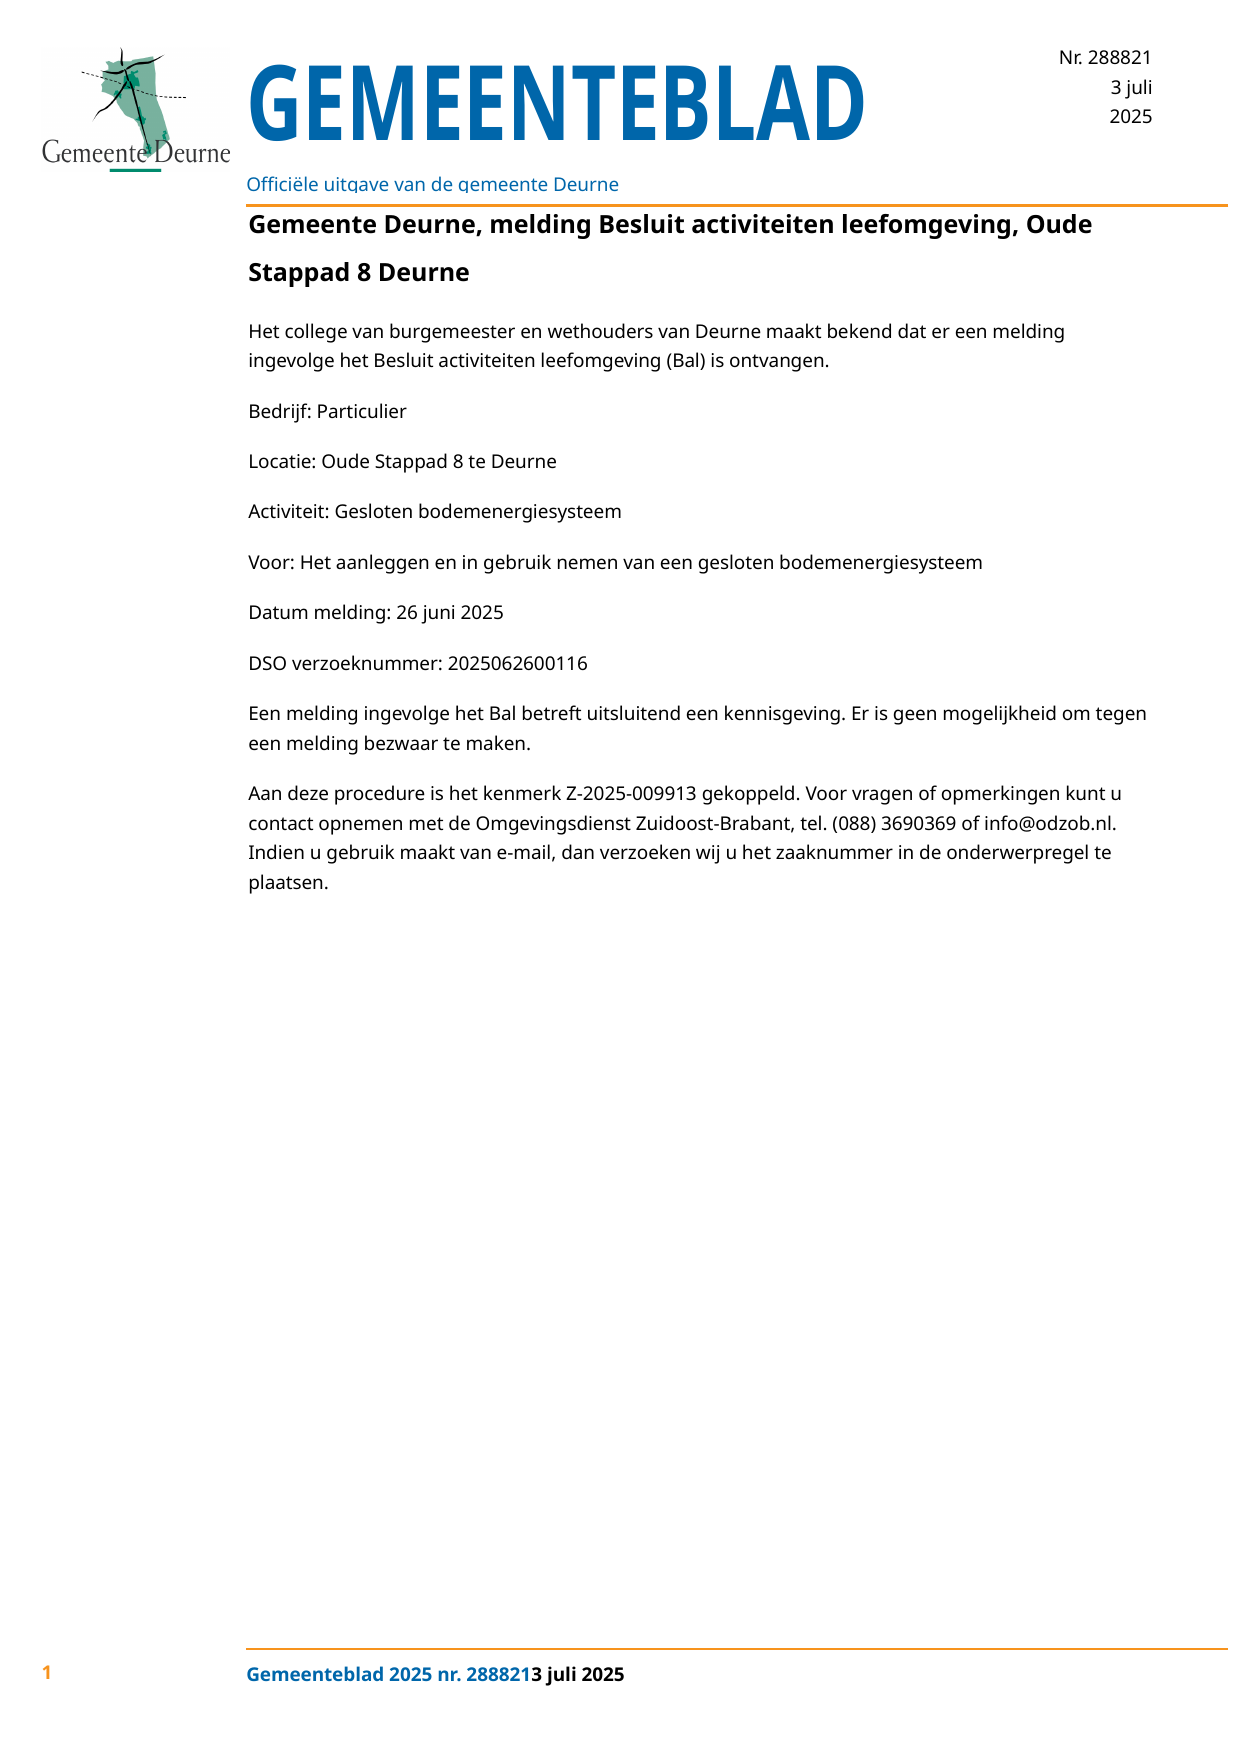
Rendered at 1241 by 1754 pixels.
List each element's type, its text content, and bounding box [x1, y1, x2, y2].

text Datum melding: 26 juni 2025 [248, 599, 1152, 625]
text Een melding ingevolge het Bal betreft uitsluitend een kennisgeving. Er is geen mogelijkheid om tegen een melding bezwaar te maken. [248, 700, 1152, 756]
text DSO verzoeknummer: 2025062600116 [248, 650, 1152, 676]
text Het college van burgemeester en wethouders van Deurne maakt bekend dat er een melding ingevolge het Besluit activiteiten leefomgeving (Bal) is ontvangen. [248, 318, 1152, 373]
text Bedrijf: Particulier [248, 398, 1152, 424]
text Locatie: Oude Stappad 8 te Deurne [248, 448, 1152, 474]
text Aan deze procedure is het kenmerk Z-2025-009913 gekoppeld. Voor vragen of opmerkingen kunt u contact opnemen met de Omgevingsdienst Zuidoost-Brabant, tel. (088) 3690369 of info@odzob.nl. Indien u gebruik maakt van e-mail, dan verzoeken wij u het zaaknummer in de onderwerpregel te plaatsen. [248, 780, 1152, 895]
text Activiteit: Gesloten bodemenergiesysteem [248, 499, 1152, 524]
text Voor: Het aanleggen en in gebruik nemen van een gesloten bodemenergiesysteem [248, 549, 1152, 575]
text Gemeente Deurne, melding Besluit activiteiten leefomgeving, Oude Stappad 8 Deurne [248, 207, 1152, 288]
picture [41, 47, 231, 172]
